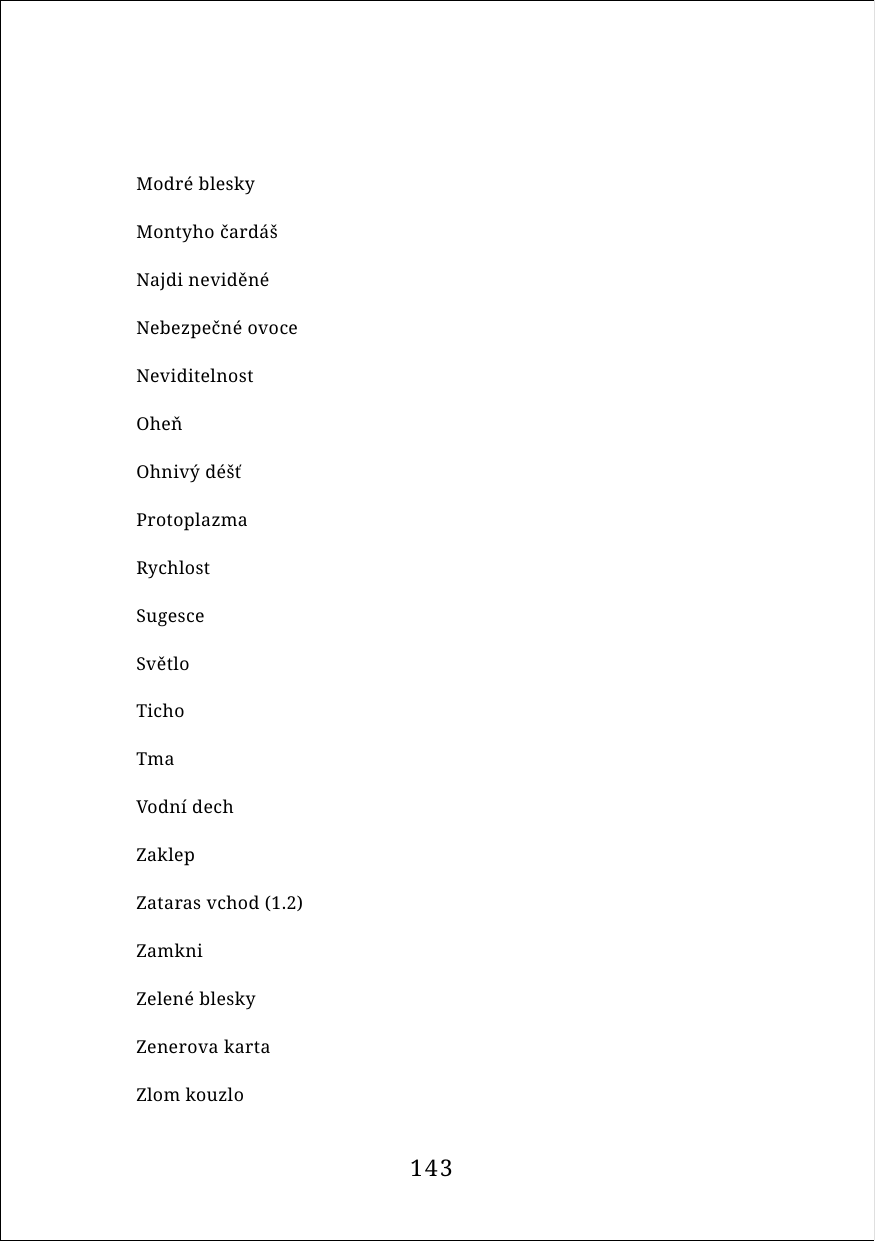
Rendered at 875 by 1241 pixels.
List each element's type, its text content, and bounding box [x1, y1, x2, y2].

text Protoplazma [136, 507, 756, 531]
text Zataras vchod (1.2) [136, 891, 756, 915]
text Zlom kouzlo [136, 1082, 756, 1106]
text Zenerova karta [136, 1034, 756, 1058]
text Zamkni [136, 938, 756, 963]
text Oheň [136, 411, 756, 436]
text Ohnivý déšť [136, 459, 756, 483]
text Rychlost [136, 555, 756, 579]
text Světlo [136, 651, 756, 675]
text Montyho čardáš [136, 220, 756, 244]
text Nebezpečné ovoce [136, 316, 756, 340]
text Vodní dech [136, 795, 756, 819]
text Sugesce [136, 603, 756, 627]
text Najdi neviděné [136, 268, 756, 292]
text Neviditelnost [136, 363, 756, 388]
text Tma [136, 747, 756, 771]
text Modré blesky [136, 172, 756, 196]
text Zelené blesky [136, 986, 756, 1011]
text Ticho [136, 699, 756, 723]
text Zaklep [136, 843, 756, 867]
